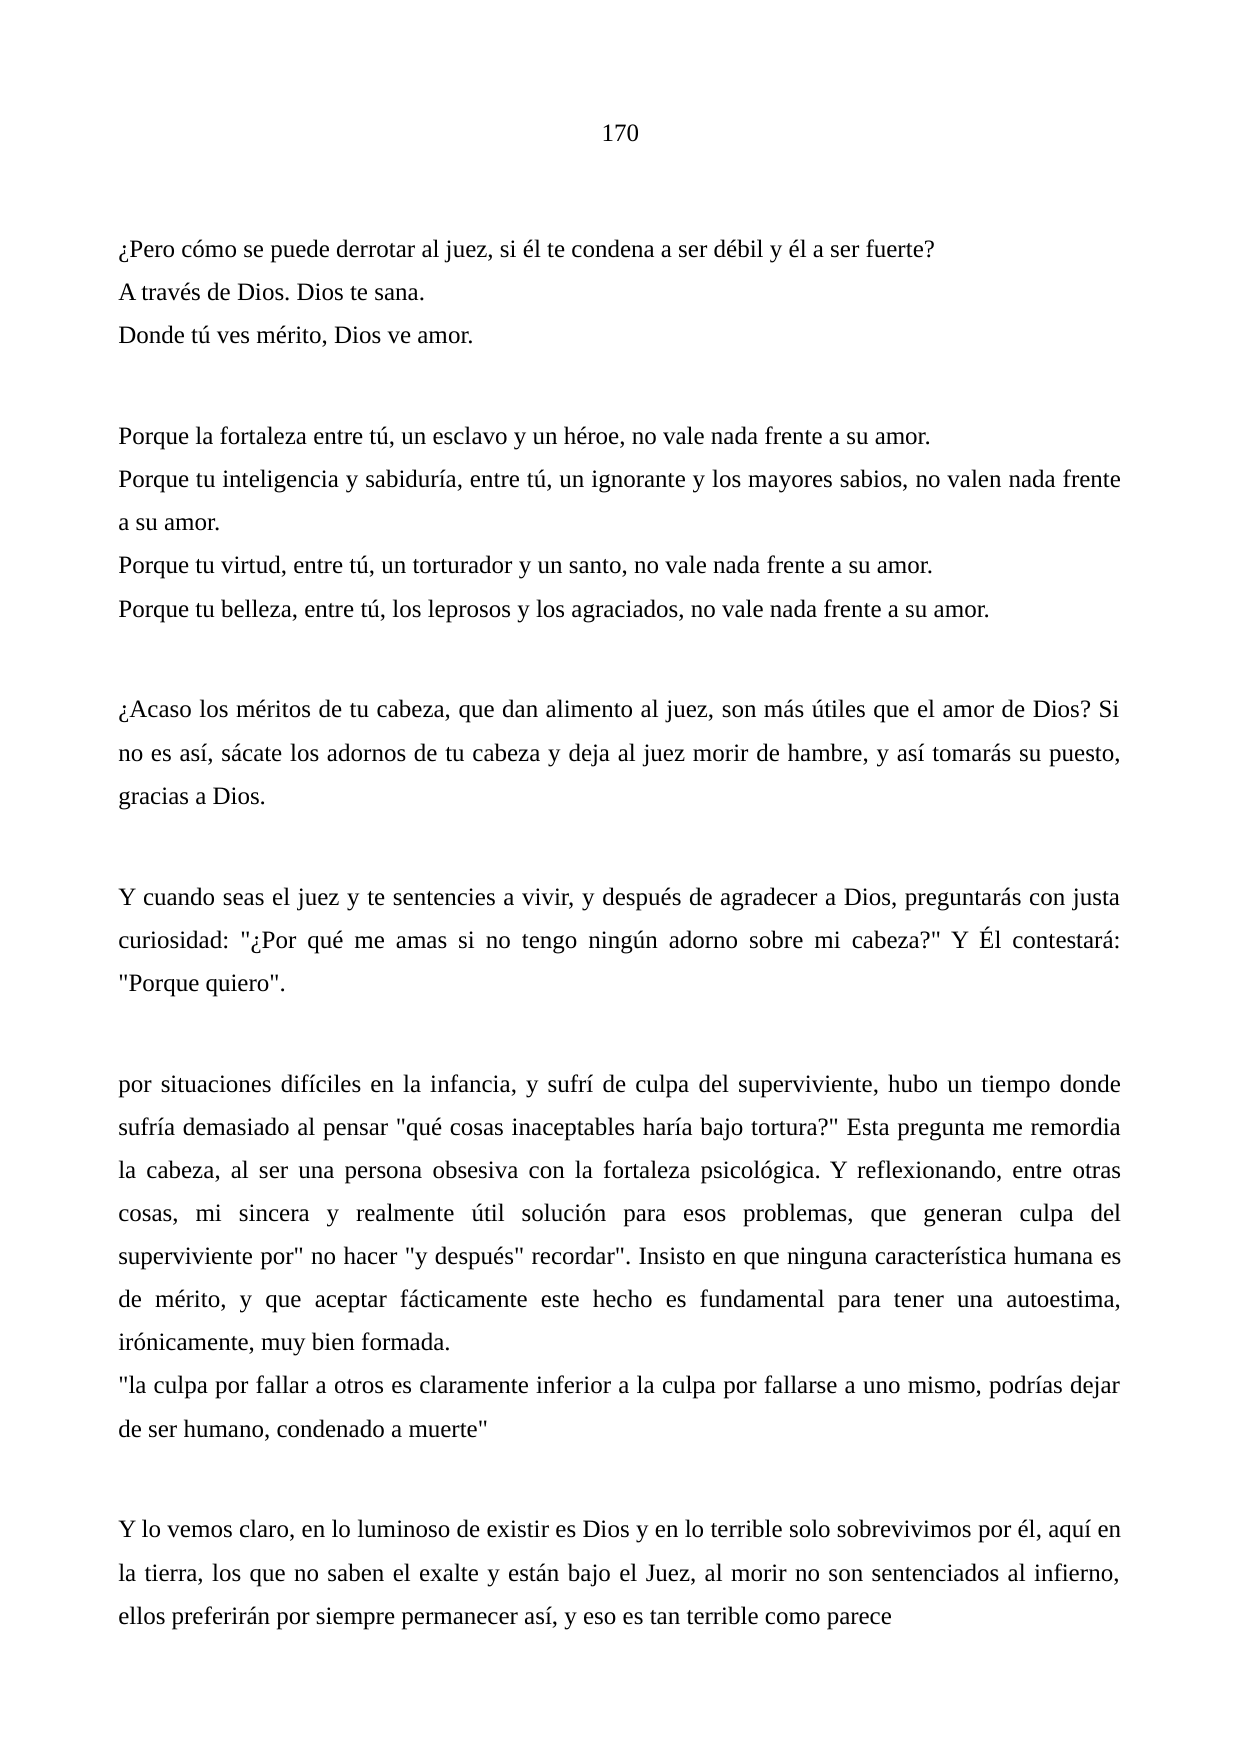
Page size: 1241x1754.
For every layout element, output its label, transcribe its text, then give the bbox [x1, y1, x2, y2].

text "la culpa por fallar a otros es claramente inferior a la culpa por fallarse a uno mismo, podrías dejar de ser humano, condenado a muerte" [118, 1371, 1122, 1442]
text Y lo vemos claro, en lo luminoso de existir es Dios y en lo terrible solo sobrevivimos por él, aquí en la tierra, los que no saben el exalte y están bajo el Juez, al morir no son sentenciados al infierno, ellos preferirán por siempre permanecer así, y eso es tan terrible como parece [118, 1514, 1122, 1629]
text Porque tu inteligencia y sabiduría, entre tú, un ignorante y los mayores sabios, no valen nada frente a su amor. [118, 464, 1122, 536]
text ¿Pero cómo se puede derrotar al juez, si él te condena a ser débil y él a ser fuerte? [118, 234, 1122, 263]
text Porque tu belleza, entre tú, los leprosos y los agraciados, no vale nada frente a su amor. [118, 594, 1122, 622]
text A través de Dios. Dios te sana. [118, 277, 1122, 306]
text por situaciones difíciles en la infancia, y sufrí de culpa del superviviente, hubo un tiempo donde sufría demasiado al pensar "qué cosas inaceptables haría bajo tortura?" Esta pregunta me remordia la cabeza, al ser una persona obsesiva con la fortaleza psicológica. Y reflexionando, entre otras cosas, mi sincera y realmente útil solución para esos problemas, que generan culpa del superviviente por" no hacer "y después" recordar". Insisto en que ninguna característica humana es de mérito, y que aceptar fácticamente este hecho es fundamental para tener una autoestima, irónicamente, muy bien formada. [118, 1069, 1122, 1356]
text ¿Acaso los méritos de tu cabeza, que dan alimento al juez, son más útiles que el amor de Dios? Si no es así, sácate los adornos de tu cabeza y deja al juez morir de hambre, y así tomarás su puesto, gracias a Dios. [118, 694, 1122, 809]
text Donde tú ves mérito, Dios ve amor. [118, 320, 1122, 349]
text Porque la fortaleza entre tú, un esclavo y un héroe, no vale nada frente a su amor. [118, 421, 1122, 450]
text Porque tu virtud, entre tú, un torturador y un santo, no vale nada frente a su amor. [118, 551, 1122, 579]
text Y cuando seas el juez y te sentencies a vivir, y después de agradecer a Dios, preguntarás con justa curiosidad: "¿Por qué me amas si no tengo ningún adorno sobre mi cabeza?" Y Él contestará: "Porque quiero". [118, 882, 1122, 997]
